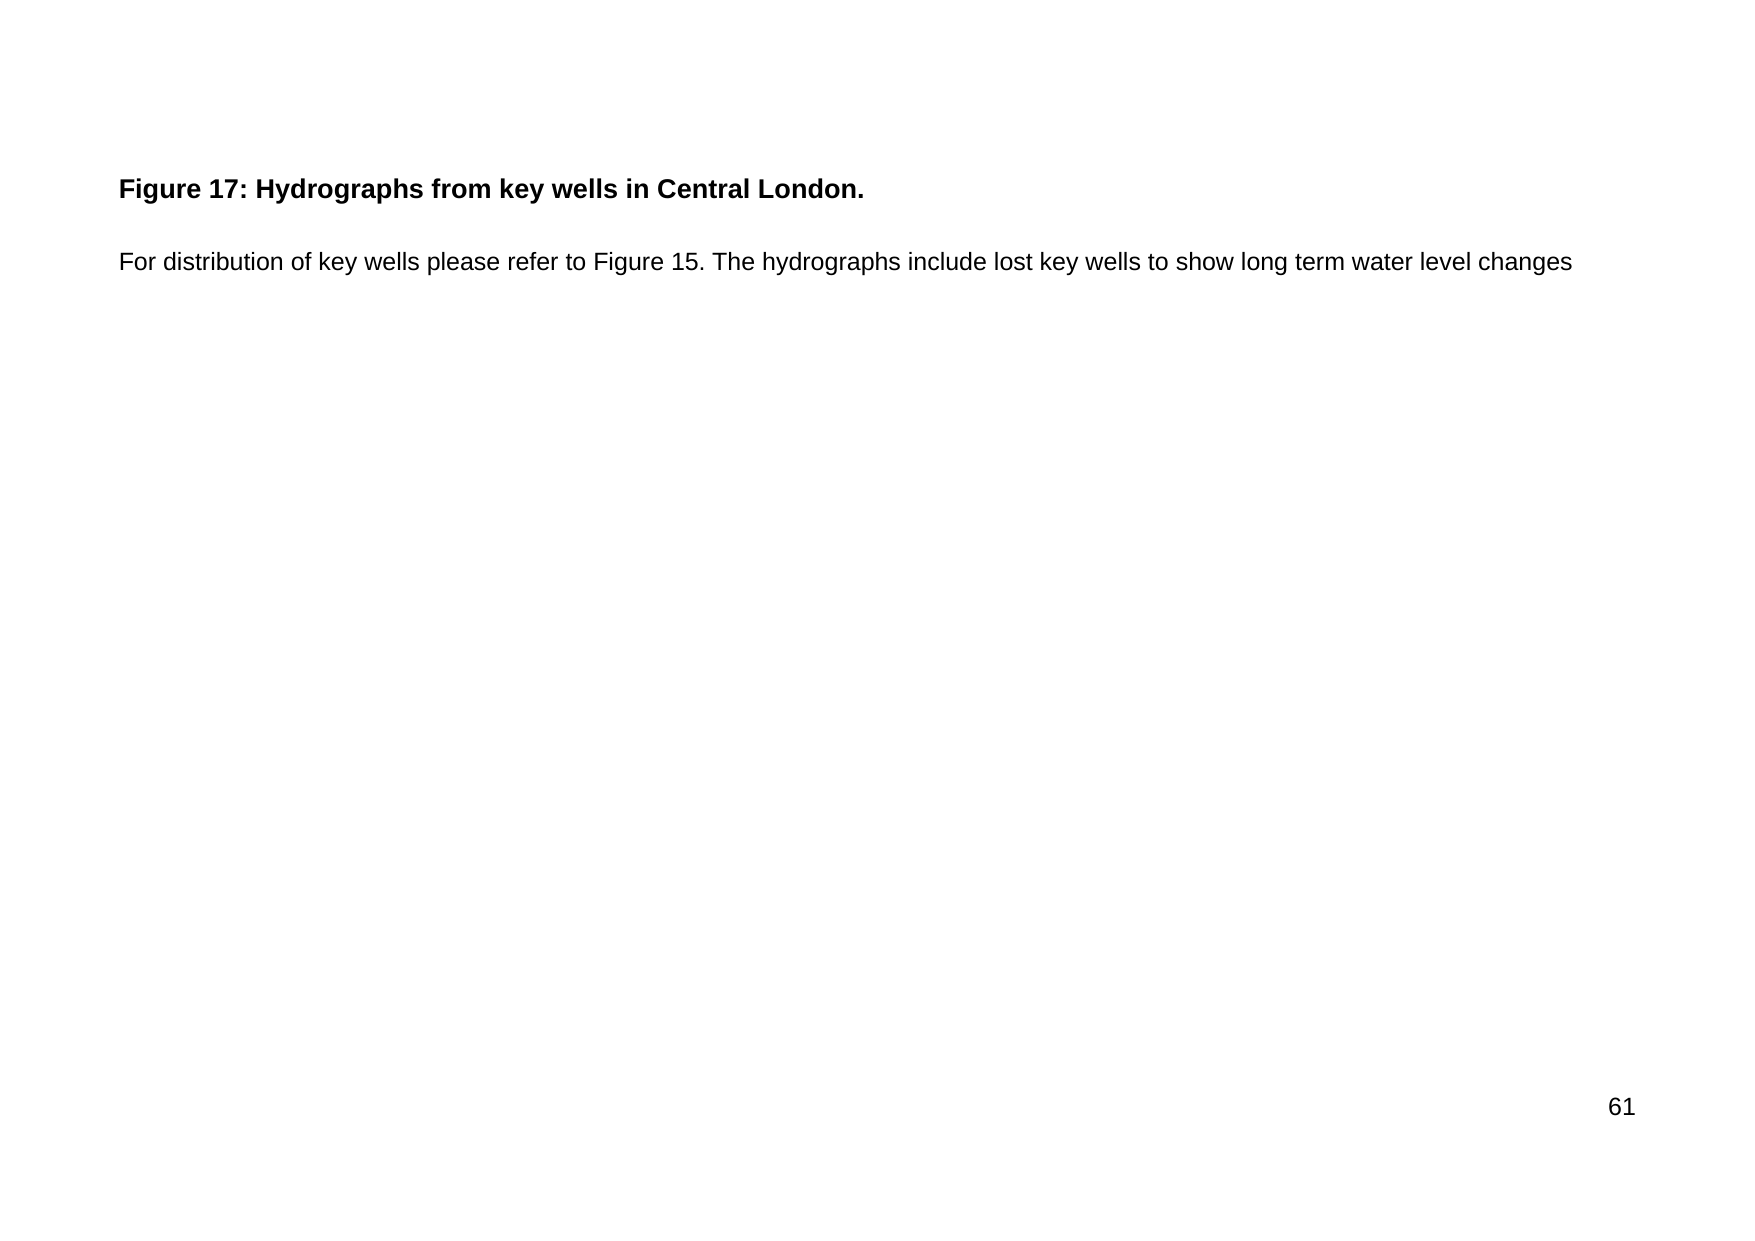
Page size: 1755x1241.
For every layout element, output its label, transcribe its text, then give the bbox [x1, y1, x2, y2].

text For distribution of key wells please refer to Figure 15. The hydrographs include lost key wells to show long term water level changes [118, 246, 1636, 275]
subtitle Figure 17: Hydrographs from key wells in Central London. [118, 173, 1636, 204]
